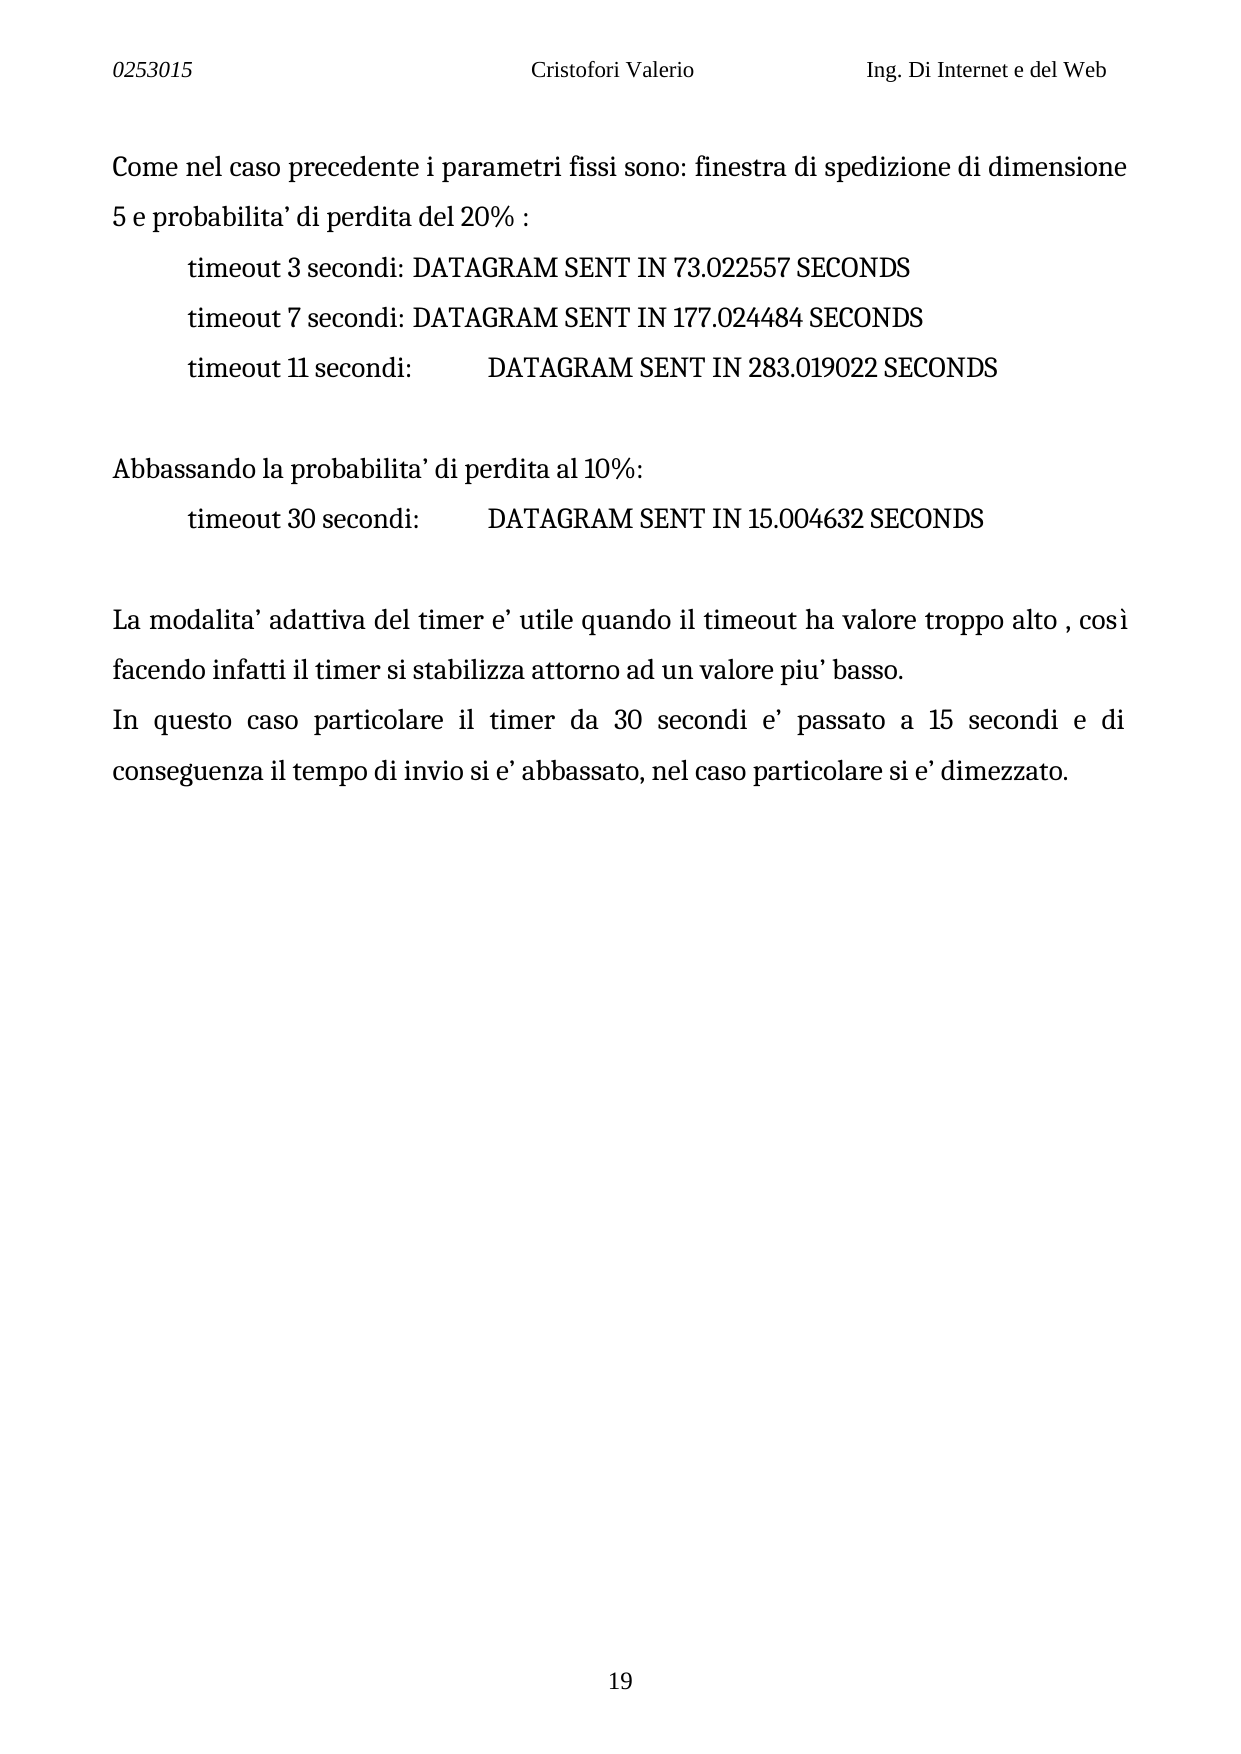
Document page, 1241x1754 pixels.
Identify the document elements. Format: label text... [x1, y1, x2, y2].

text In questo caso particolare il timer da 30 secondi e’ passato a 15 secondi e di conseguenza il tempo di invio si e’ abbassato, nel caso particolare si e’ dimezzato. [112, 703, 1128, 787]
text timeout 30 secondi: DATAGRAM SENT IN 15.004632 SECONDS [112, 502, 1128, 536]
text La modalita’ adattiva del timer e’ utile quando il timeout ha valore troppo alto , così facendo infatti il timer si stabilizza attorno ad un valore piu’ basso. [112, 603, 1128, 687]
text Abbassando la probabilita’ di perdita al 10%: [112, 452, 1128, 486]
text Come nel caso precedente i parametri fissi sono: finestra di spedizione di dimensione 5 e probabilita’ di perdita del 20% : [112, 150, 1128, 234]
text timeout 3 secondi: DATAGRAM SENT IN 73.022557 SECONDS [112, 251, 1128, 284]
text timeout 11 secondi: DATAGRAM SENT IN 283.019022 SECONDS [112, 351, 1128, 385]
text timeout 7 secondi: DATAGRAM SENT IN 177.024484 SECONDS [112, 301, 1128, 334]
